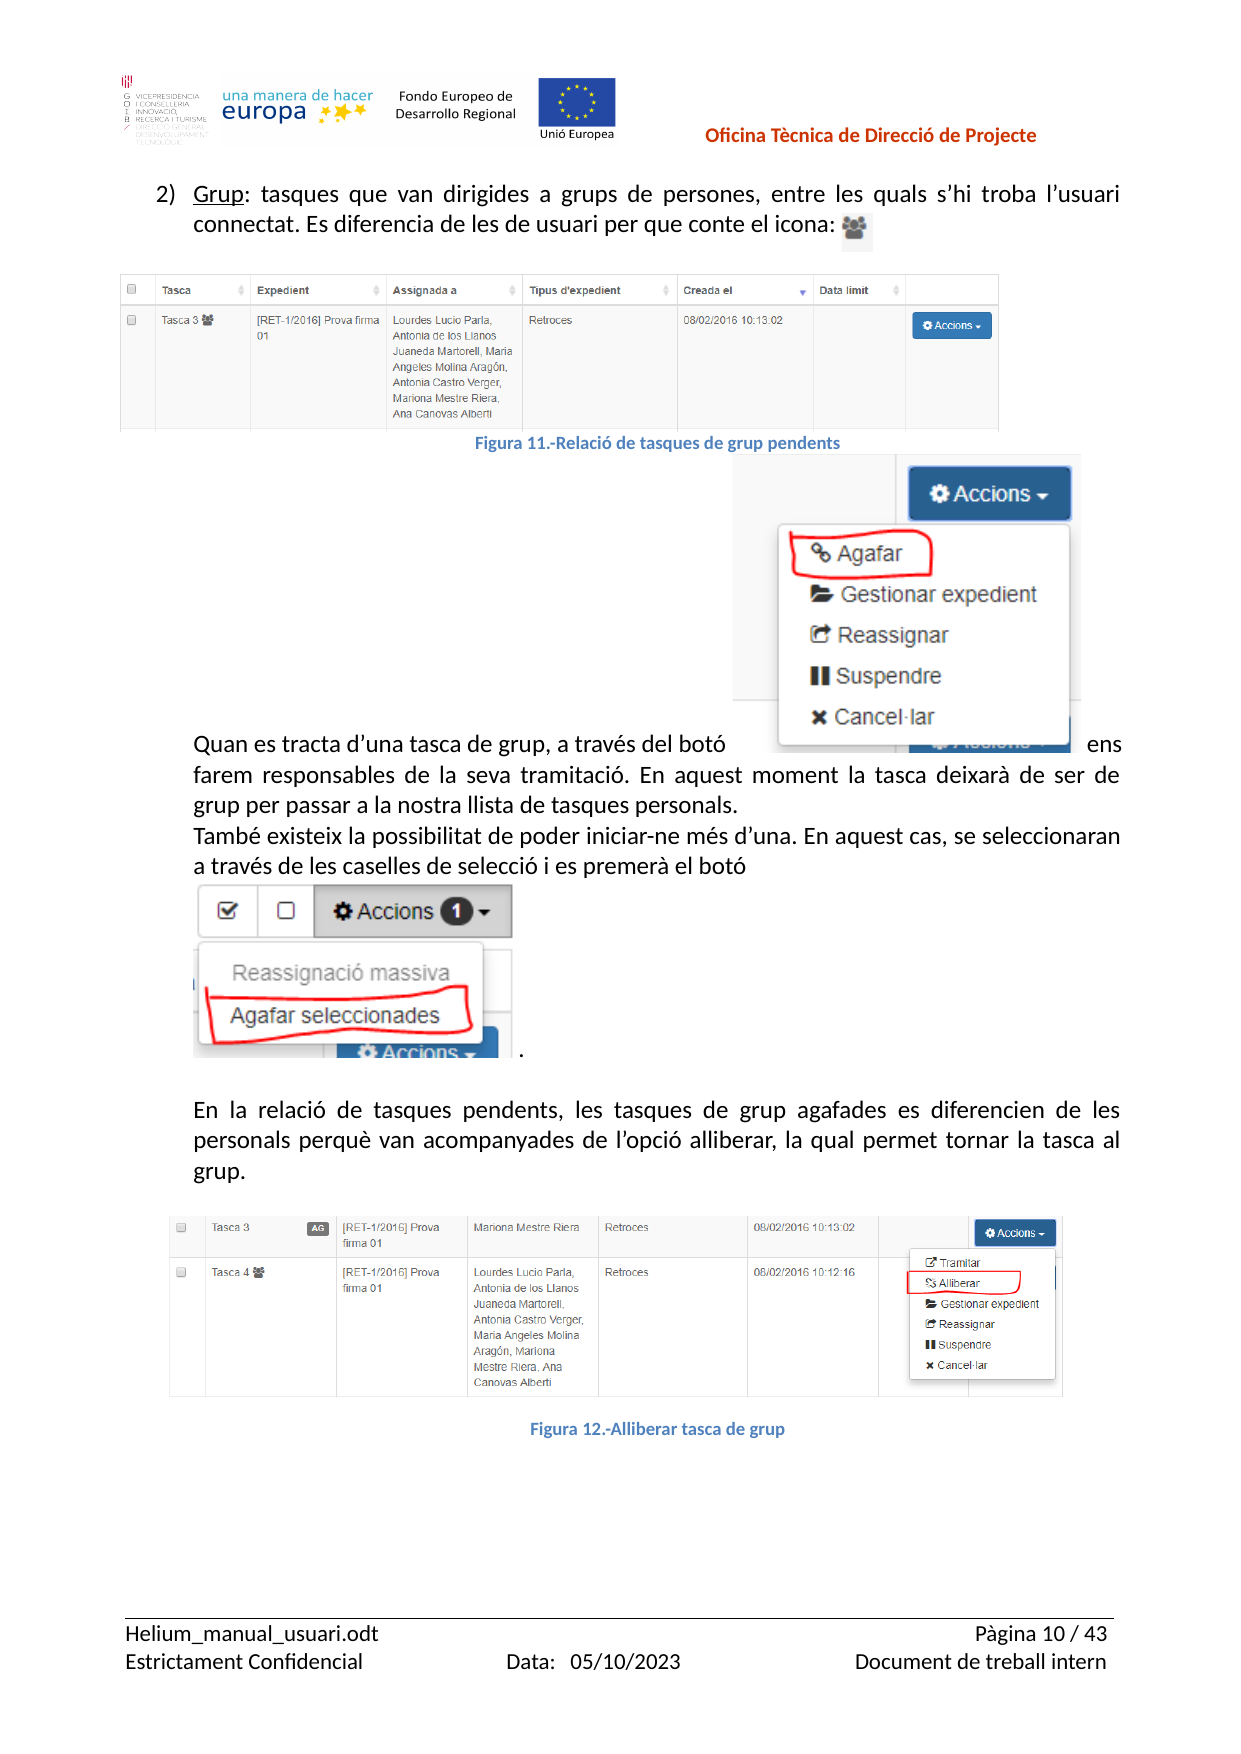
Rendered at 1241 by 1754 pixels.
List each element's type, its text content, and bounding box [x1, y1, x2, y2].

list Quan es tracta d’una tasca de grup, a través del botó ens farem responsables de la seva tramitació. En aquest moment la tasca deixarà de ser de grup per passar a la nostra llista de tasques personals. [193, 454, 1122, 820]
list També existeix la possibilitat de poder iniciar-ne més d’una. En aquest cas, se seleccionaran a través de les caselles de selecció i es premerà el botó [193, 820, 1122, 881]
picture [118, 272, 1004, 432]
picture [732, 454, 1082, 753]
list En la relació de tasques pendents, les tasques de grup agafades es diferencien de les personals perquè van acompanyades de l’opció alliberar, la qual permet tornar la tasca al grup. [193, 1094, 1122, 1186]
picture [841, 213, 873, 252]
picture [219, 73, 621, 147]
text Figura 12.-Alliberar tasca de grup [193, 1417, 1122, 1440]
picture [193, 880, 519, 1058]
picture [118, 73, 213, 147]
list . [193, 881, 1122, 1064]
text Figura 11.-Relació de tasques de grup pendents [193, 431, 1122, 454]
picture [162, 1216, 1063, 1397]
list Grup: tasques que van dirigides a grups de persones, entre les quals s’hi troba l’usuari connectat. Es diferencia de les de usuari per que conte el icona: [156, 178, 1122, 252]
